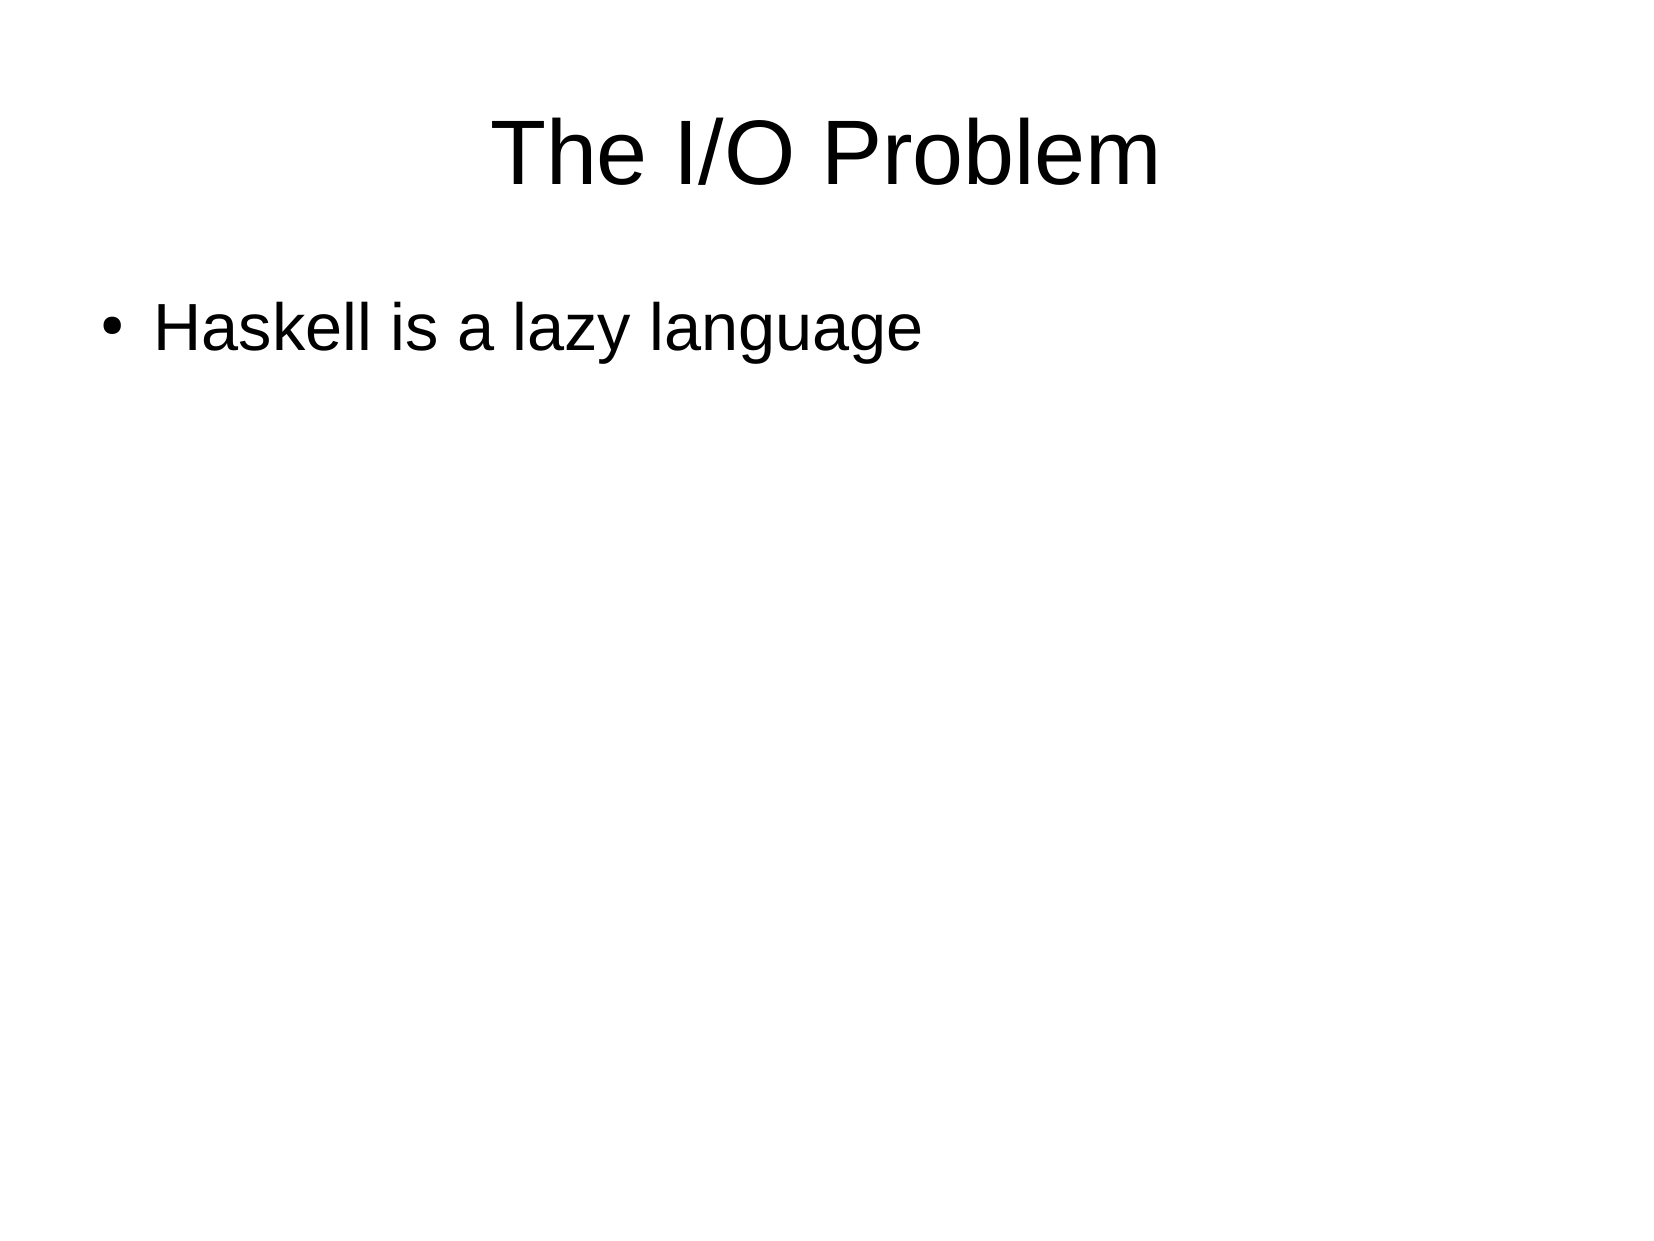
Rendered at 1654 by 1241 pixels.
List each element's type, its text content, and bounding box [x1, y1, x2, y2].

list Haskell is a lazy language [82, 290, 1571, 1010]
title The I/O Problem [82, 49, 1571, 257]
